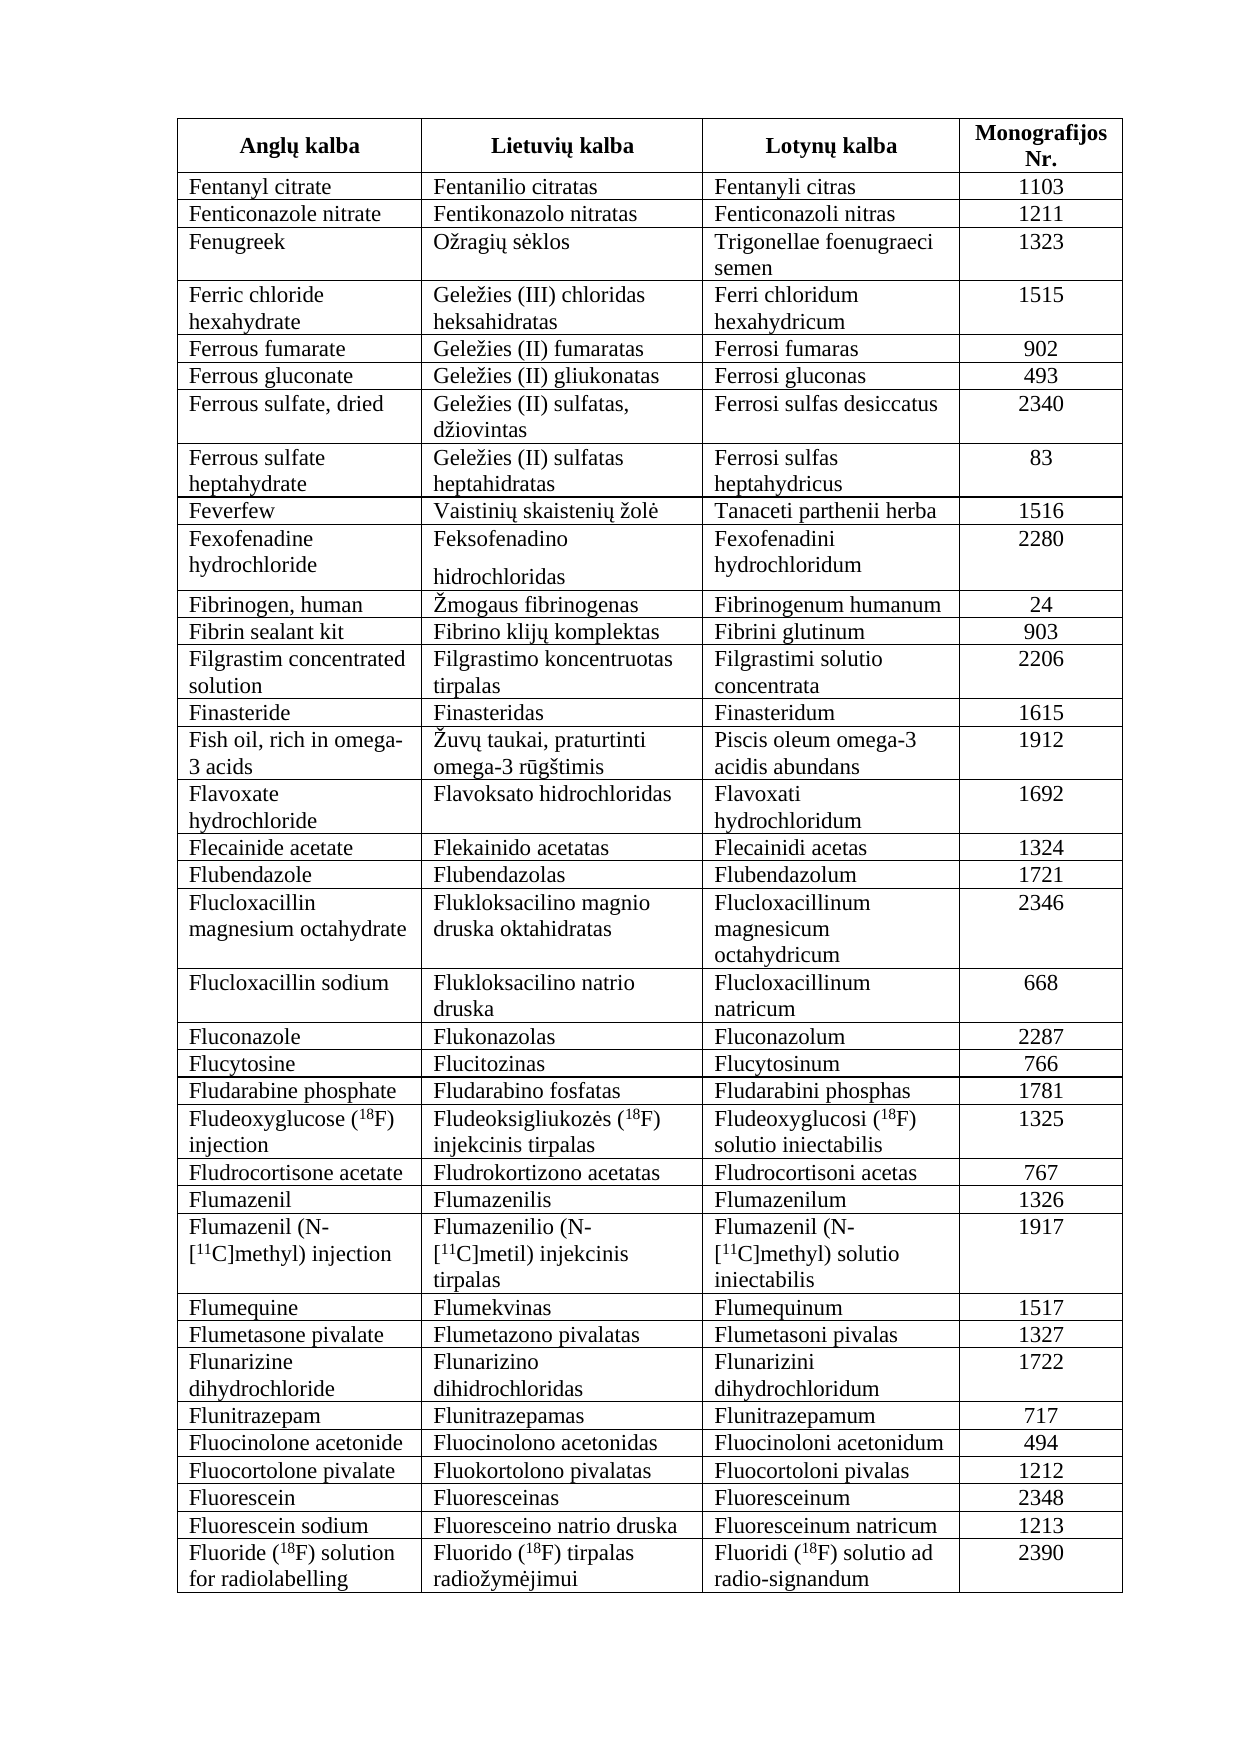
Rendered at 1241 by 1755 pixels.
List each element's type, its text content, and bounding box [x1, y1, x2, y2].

table_cell Filgrastim concentrated solution [178, 645, 421, 698]
table_cell Flukonazolas [422, 1023, 702, 1049]
table_cell 903 [960, 618, 1122, 644]
table_cell Flucloxacillin magnesium octahydrate [178, 889, 421, 968]
table_cell Fibrinogen, human [178, 591, 421, 617]
table_cell Vaistinių skaistenių žolė [422, 498, 702, 524]
table_cell Ferri chloridum hexahydricum [703, 281, 959, 334]
table_cell Flecainidi acetas [703, 834, 959, 860]
table_cell Fluoresceino natrio druska [422, 1512, 702, 1538]
table_cell Fish oil, rich in omega-3 acids [178, 727, 421, 779]
table_cell Ferrous gluconate [178, 363, 421, 389]
table_cell Flekainido acetatas [422, 834, 702, 860]
table_cell 1517 [960, 1294, 1122, 1320]
table_cell Piscis oleum omega-3 acidis abundans [703, 727, 959, 779]
table_cell 1327 [960, 1321, 1122, 1347]
table_cell Geležies (II) fumaratas [422, 335, 702, 362]
table_cell Tanaceti parthenii herba [703, 498, 959, 524]
table_header Anglų kalba [178, 119, 421, 172]
table_cell Fludrocortisone acetate [178, 1159, 421, 1185]
table_cell Flubendazole [178, 861, 421, 888]
table_cell Flunarizine dihydrochloride [178, 1348, 421, 1401]
table_cell 1103 [960, 173, 1122, 199]
table_cell 668 [960, 969, 1122, 1022]
table_cell 1211 [960, 200, 1122, 227]
table_cell Flumazenil (N-[11C]methyl) solutio iniectabilis [703, 1214, 959, 1292]
table_cell 494 [960, 1430, 1122, 1456]
table_cell Fluocinolone acetonide [178, 1430, 421, 1456]
table_cell Ferrosi sulfas heptahydricus [703, 444, 959, 496]
table_cell Flunitrazepamum [703, 1402, 959, 1428]
table_cell Fluorescein sodium [178, 1512, 421, 1538]
table_cell Fludrocortisoni acetas [703, 1159, 959, 1185]
table_cell 767 [960, 1159, 1122, 1185]
table_cell 1692 [960, 780, 1122, 833]
table_cell 24 [960, 591, 1122, 617]
table_cell 1912 [960, 727, 1122, 779]
table_cell Flavoxati hydrochloridum [703, 780, 959, 833]
table_cell Fluoresceinas [422, 1484, 702, 1511]
table_cell Fludarabini phosphas [703, 1078, 959, 1104]
table_cell Žuvų taukai, praturtinti omega-3 rūgštimis [422, 727, 702, 779]
table_cell Flunarizini dihydrochloridum [703, 1348, 959, 1401]
table_cell Fentikonazolo nitratas [422, 200, 702, 227]
table_cell Flunarizino dihidrochloridas [422, 1348, 702, 1401]
table_cell Finasteridas [422, 699, 702, 726]
table_cell Fibrini glutinum [703, 618, 959, 644]
table_cell 2280 [960, 525, 1122, 589]
table_cell Filgrastimo koncentruotas tirpalas [422, 645, 702, 698]
table_cell 2348 [960, 1484, 1122, 1511]
table_cell Flukloksacilino magnio druska oktahidratas [422, 889, 702, 968]
table_header Lietuvių kalba [422, 119, 702, 172]
table_cell Ferrosi fumaras [703, 335, 959, 362]
table_cell 1721 [960, 861, 1122, 888]
table_cell Fenticonazoli nitras [703, 200, 959, 227]
table_cell Fludeoxyglucosi (18F) solutio iniectabilis [703, 1105, 959, 1158]
table_cell Fibrino klijų komplektas [422, 618, 702, 644]
table_cell Flumazenil [178, 1186, 421, 1212]
table_cell Flumazenilum [703, 1186, 959, 1212]
table_cell Geležies (II) sulfatas, džiovintas [422, 390, 702, 443]
table_cell Flucloxacillinum natricum [703, 969, 959, 1022]
table_cell Fludarabino fosfatas [422, 1078, 702, 1104]
table_cell Fluoresceinum [703, 1484, 959, 1511]
table_cell 1516 [960, 498, 1122, 524]
table_cell 1326 [960, 1186, 1122, 1212]
table_cell Fluocinolono acetonidas [422, 1430, 702, 1456]
table_cell 766 [960, 1050, 1122, 1076]
table_cell Feverfew [178, 498, 421, 524]
table_cell Flubendazolas [422, 861, 702, 888]
table_cell Flubendazolum [703, 861, 959, 888]
table_cell Fluocortolone pivalate [178, 1457, 421, 1483]
table_cell Geležies (II) sulfatas heptahidratas [422, 444, 702, 496]
table_cell Fluokortolono pivalatas [422, 1457, 702, 1483]
table_cell Fluoresceinum natricum [703, 1512, 959, 1538]
table_cell Flumekvinas [422, 1294, 702, 1320]
table_cell Fentanilio citratas [422, 173, 702, 199]
table_cell Flumequinum [703, 1294, 959, 1320]
table_header Monografijos Nr. [960, 119, 1122, 172]
table_cell Fluocinoloni acetonidum [703, 1430, 959, 1456]
table_cell Ferrous sulfate heptahydrate [178, 444, 421, 496]
table_cell Ferrous fumarate [178, 335, 421, 362]
table_header Lotynų kalba [703, 119, 959, 172]
table_cell Ferrosi sulfas desiccatus [703, 390, 959, 443]
table_cell Finasteridum [703, 699, 959, 726]
table_cell 2346 [960, 889, 1122, 968]
table_cell Fenugreek [178, 228, 421, 280]
table_cell 2390 [960, 1539, 1122, 1592]
table_cell Flumazenilio (N-[11C]metil) injekcinis tirpalas [422, 1214, 702, 1292]
table_cell 2287 [960, 1023, 1122, 1049]
table_cell Flucloxacillinum magnesicum octahydricum [703, 889, 959, 968]
table_cell Flucloxacillin sodium [178, 969, 421, 1022]
table_cell Ferrosi gluconas [703, 363, 959, 389]
table_cell Fluorido (18F) tirpalas radiožymėjimui [422, 1539, 702, 1592]
table_cell Fibrin sealant kit [178, 618, 421, 644]
table_cell 1722 [960, 1348, 1122, 1401]
table_cell Finasteride [178, 699, 421, 726]
table_cell Flumetazono pivalatas [422, 1321, 702, 1347]
table_cell 1515 [960, 281, 1122, 334]
table_cell 1213 [960, 1512, 1122, 1538]
table_cell Flecainide acetate [178, 834, 421, 860]
table_cell Flumequine [178, 1294, 421, 1320]
table_cell 1323 [960, 228, 1122, 280]
table_cell Feksofenadino hidrochloridas [422, 525, 702, 589]
table_cell Fludarabine phosphate [178, 1078, 421, 1104]
table_cell Filgrastimi solutio concentrata [703, 645, 959, 698]
table_cell Trigonellae foenugraeci semen [703, 228, 959, 280]
table_cell Fluoridi (18F) solutio ad radio-signandum [703, 1539, 959, 1592]
table_cell Flumetasone pivalate [178, 1321, 421, 1347]
table_cell Fludeoksigliukozės (18F) injekcinis tirpalas [422, 1105, 702, 1158]
table_cell Flavoxate hydrochloride [178, 780, 421, 833]
table_cell Fluocortoloni pivalas [703, 1457, 959, 1483]
table_cell 717 [960, 1402, 1122, 1428]
table_cell Fexofenadini hydrochloridum [703, 525, 959, 589]
table_cell Flumazenilis [422, 1186, 702, 1212]
table_cell Fluoride (18F) solution for radiolabelling [178, 1539, 421, 1592]
table_cell Fludrokortizono acetatas [422, 1159, 702, 1185]
table_cell Fexofenadine hydrochloride [178, 525, 421, 589]
table_cell 1615 [960, 699, 1122, 726]
table_cell 83 [960, 444, 1122, 496]
table_cell 1781 [960, 1078, 1122, 1104]
table_cell Žmogaus fibrinogenas [422, 591, 702, 617]
table_cell 2340 [960, 390, 1122, 443]
table_cell Fentanyli citras [703, 173, 959, 199]
table_cell Fibrinogenum humanum [703, 591, 959, 617]
table_cell Fluorescein [178, 1484, 421, 1511]
table_cell 1212 [960, 1457, 1122, 1483]
table_cell Flucytosine [178, 1050, 421, 1076]
table_cell Fluconazolum [703, 1023, 959, 1049]
table_cell 2206 [960, 645, 1122, 698]
table_cell 902 [960, 335, 1122, 362]
table_cell Flunitrazepamas [422, 1402, 702, 1428]
table_cell 1324 [960, 834, 1122, 860]
table_cell Fentanyl citrate [178, 173, 421, 199]
table_cell 1325 [960, 1105, 1122, 1158]
table_cell Ožragių sėklos [422, 228, 702, 280]
table_cell Flavoksato hidrochloridas [422, 780, 702, 833]
table_cell Flunitrazepam [178, 1402, 421, 1428]
table_cell Fenticonazole nitrate [178, 200, 421, 227]
table_cell Flucytosinum [703, 1050, 959, 1076]
table_cell Flucitozinas [422, 1050, 702, 1076]
table_cell 1917 [960, 1214, 1122, 1292]
table_cell Ferric chloride hexahydrate [178, 281, 421, 334]
table_cell Geležies (II) gliukonatas [422, 363, 702, 389]
table_cell Flumazenil (N-[11C]methyl) injection [178, 1214, 421, 1292]
table_cell Flukloksacilino natrio druska [422, 969, 702, 1022]
table_cell Geležies (III) chloridas heksahidratas [422, 281, 702, 334]
table_cell Flumetasoni pivalas [703, 1321, 959, 1347]
table_cell Fluconazole [178, 1023, 421, 1049]
table_cell Ferrous sulfate, dried [178, 390, 421, 443]
table_cell Fludeoxyglucose (18F) injection [178, 1105, 421, 1158]
table_cell 493 [960, 363, 1122, 389]
